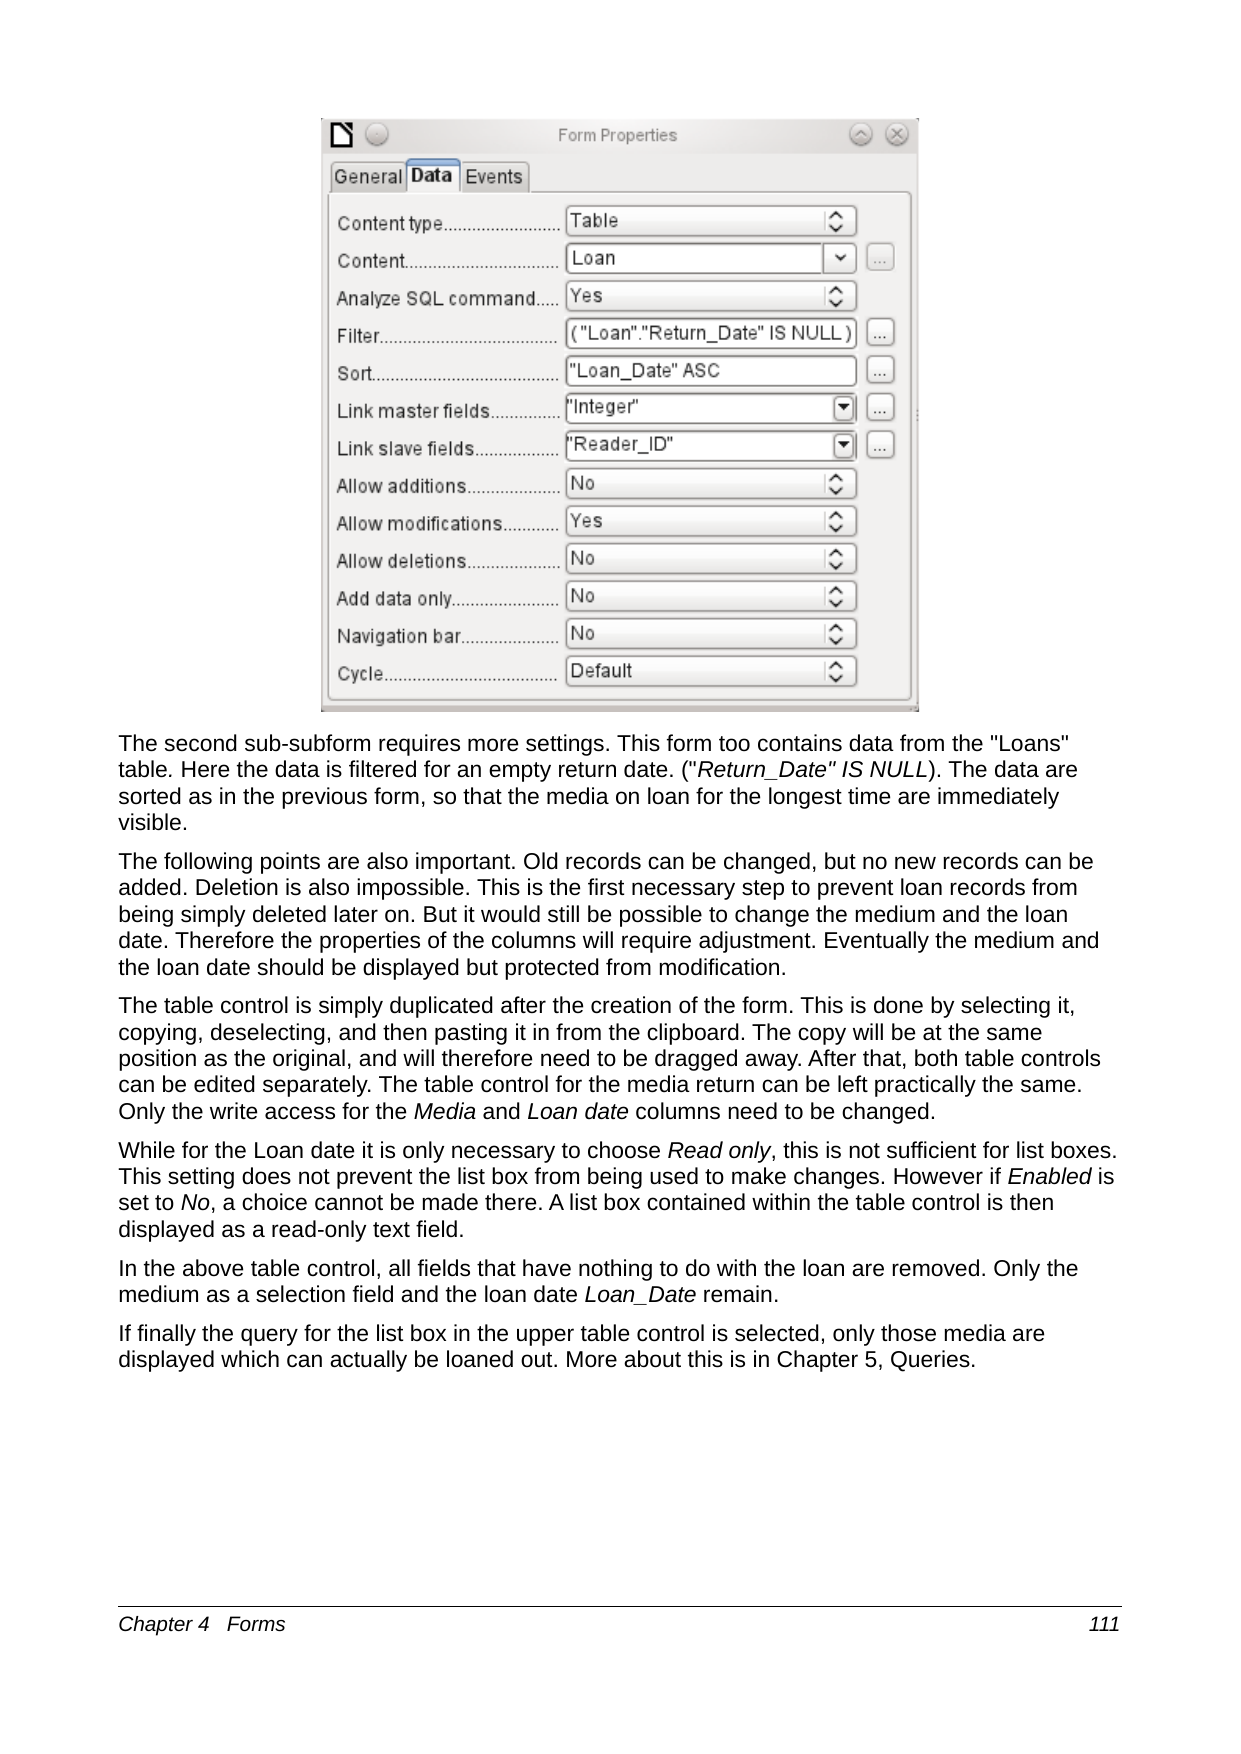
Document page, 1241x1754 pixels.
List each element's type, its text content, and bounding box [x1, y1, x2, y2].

picture [321, 118, 920, 712]
text The second sub-subform requires more settings. This form too contains data from the "Loans" table. Here the data is filtered for an empty return date. ("Return_Date" IS NULL). The data are sorted as in the previous form, so that the media on loan for the longest time are immediately visible. [118, 730, 1122, 836]
text While for the Loan date it is only necessary to choose Read only, this is not sufficient for list boxes. This setting does not prevent the list box from being used to make changes. However if Enabled is set to No, a choice cannot be made there. A list box contained within the table control is then displayed as a read-only text field. [118, 1137, 1122, 1242]
text The table control is simply duplicated after the creation of the form. This is done by selecting it, copying, deselecting, and then pasting it in from the clipboard. The copy will be at the same position as the original, and will therefore need to be dragged away. After that, both table controls can be edited separately. The table control for the media return can be left practically the same. Only the write access for the Media and Loan date columns need to be changed. [118, 992, 1122, 1124]
text The following points are also important. Old records can be changed, but no new records can be added. Deletion is also impossible. This is the first necessary step to prevent loan records from being simply deleted later on. But it would still be possible to change the medium and the loan date. Therefore the properties of the columns will require adjustment. Eventually the medium and the loan date should be displayed but protected from modification. [118, 848, 1122, 980]
text If finally the query for the list box in the upper table control is selected, only those media are displayed which can actually be loaned out. More about this is in Chapter 5, Queries. [118, 1320, 1122, 1372]
text In the above table control, all fields that have nothing to do with the loan are removed. Only the medium as a selection field and the loan date Loan_Date remain. [118, 1254, 1122, 1307]
